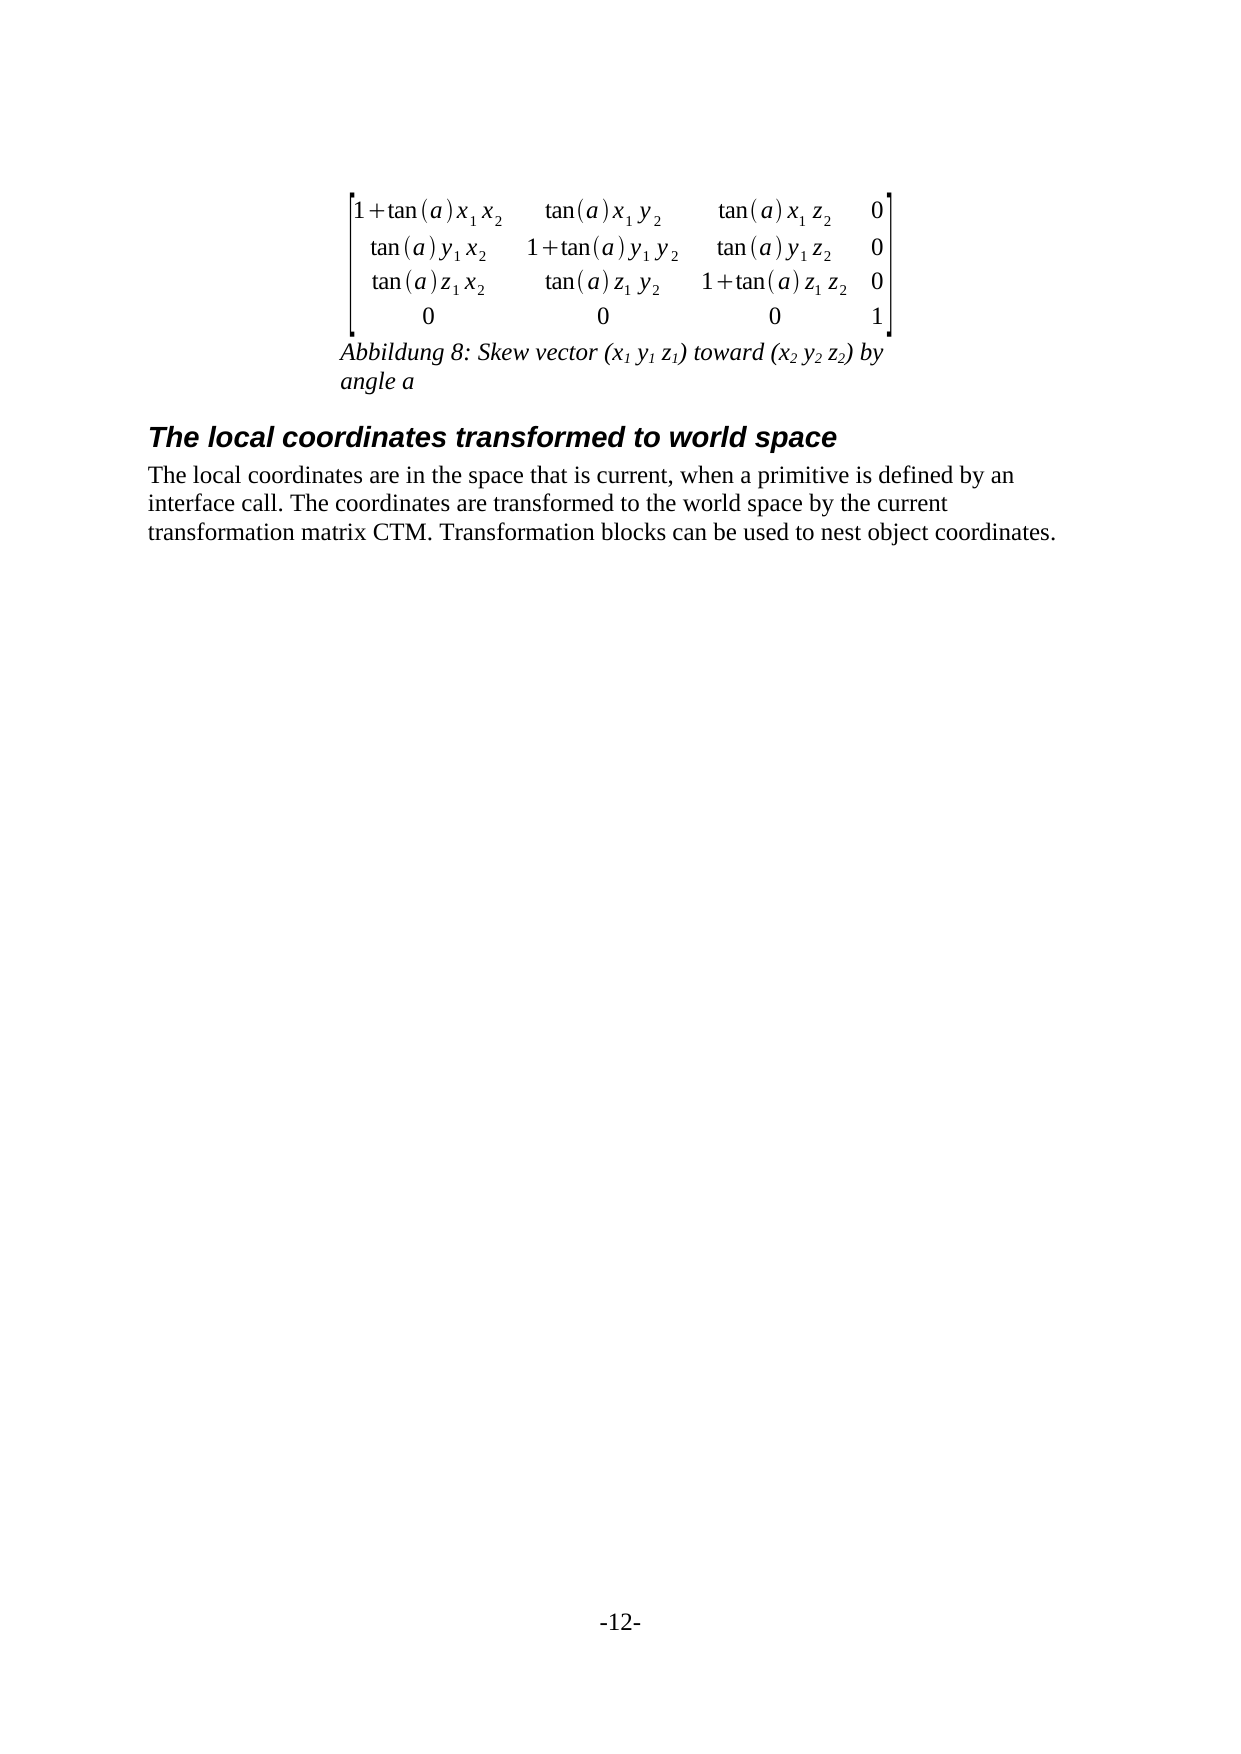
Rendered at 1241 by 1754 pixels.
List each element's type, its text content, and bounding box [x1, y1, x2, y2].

text The local coordinates are in the space that is current, when a primitive is defined by an interface call. The coordinates are transformed to the world space by the current transformation matrix CTM. Transformation blocks can be used to nest object coordinates. [148, 460, 1092, 546]
text Abbildung 8: Skew vector (x1 y1 z1) toward (x2 y2 z2) by angle a [340, 189, 900, 395]
subtitle The local coordinates transformed to world space [148, 420, 1092, 453]
